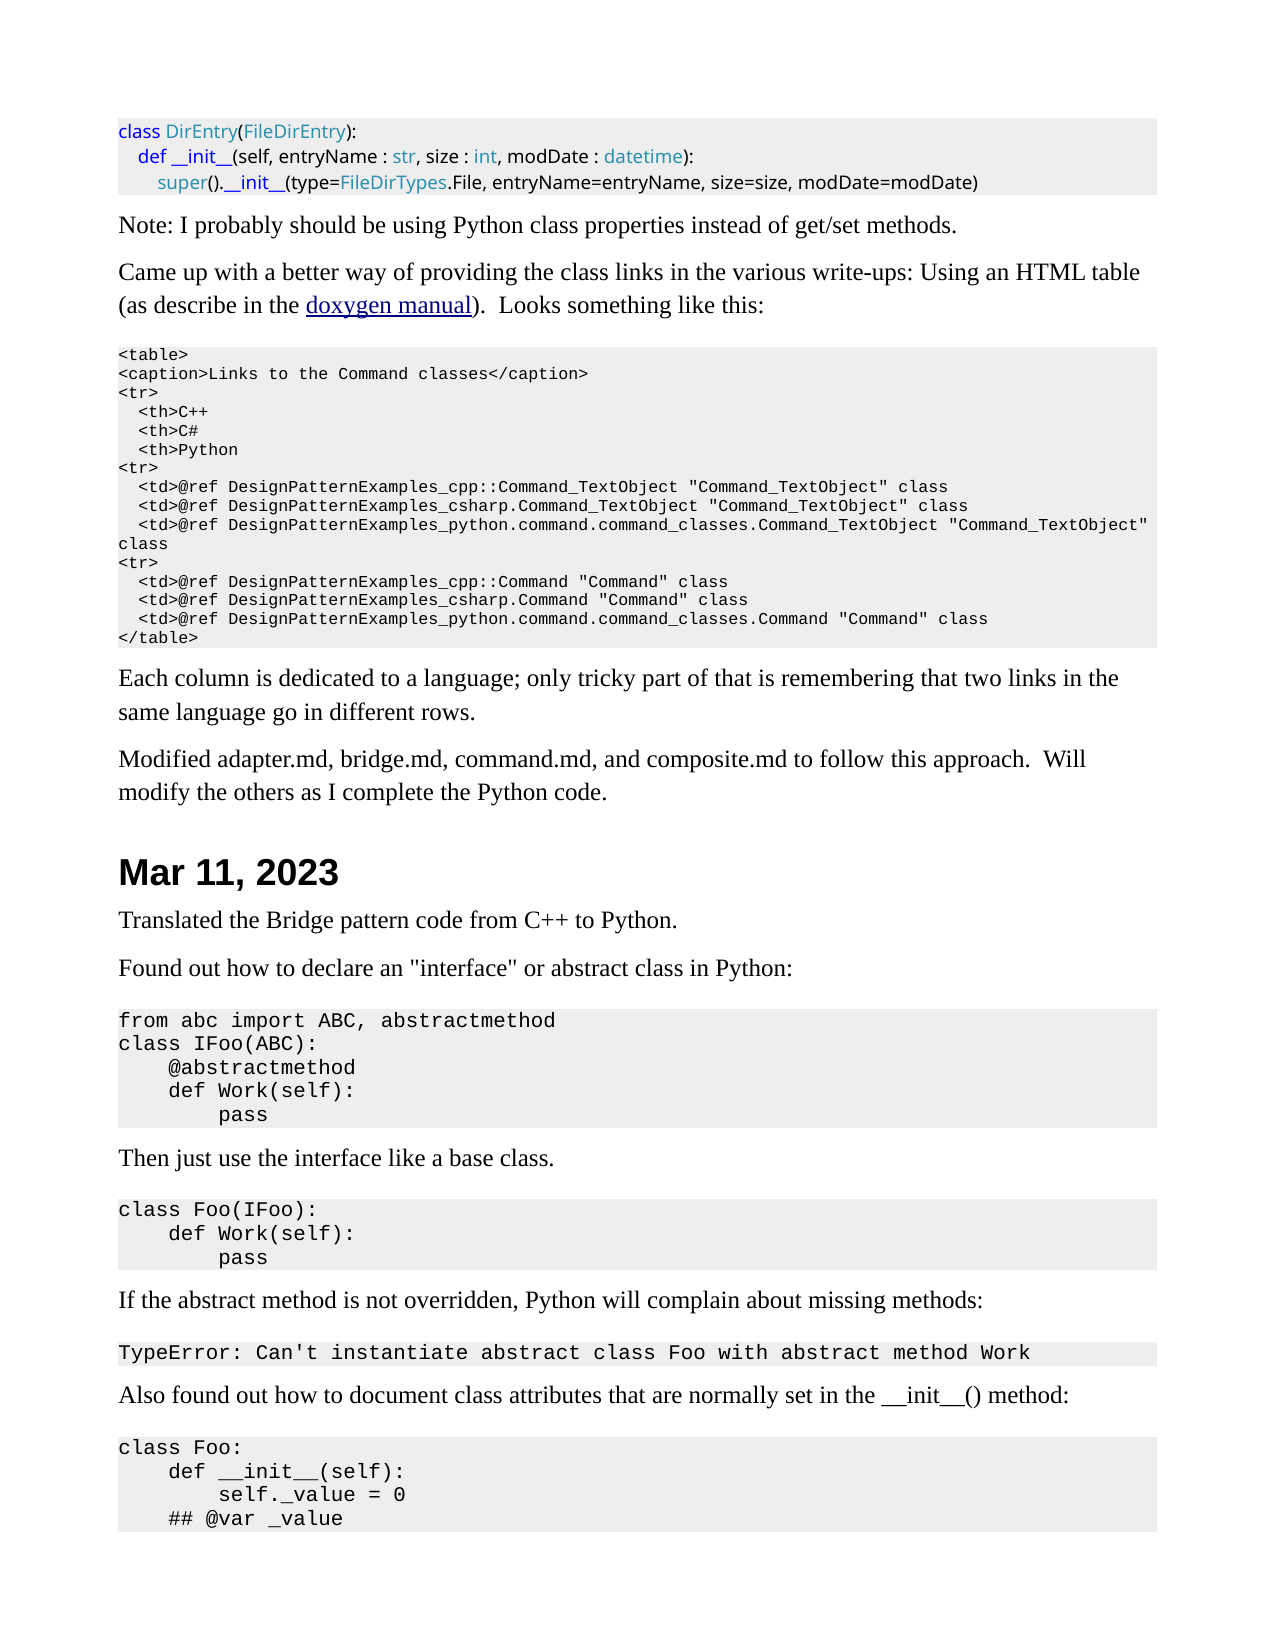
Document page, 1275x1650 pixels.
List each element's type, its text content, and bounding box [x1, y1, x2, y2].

text <tr> [118, 554, 1157, 573]
text Modified adapter.md, bridge.md, command.md, and composite.md to follow this approach. Will modify the others as I complete the Python code. [118, 744, 1157, 806]
text <th>C++ [118, 403, 1157, 422]
text <th>Python [118, 441, 1157, 460]
text <caption>Links to the Command classes</caption> [118, 366, 1157, 384]
text </table> [118, 630, 1157, 648]
text def Work(self): [118, 1223, 1157, 1247]
text <td>@ref DesignPatternExamples_csharp.Command "Command" class [118, 592, 1157, 611]
text class DirEntry(FileDirEntry): [118, 118, 1157, 144]
text <th>C# [118, 422, 1157, 441]
text pass [118, 1247, 1157, 1270]
text Each column is dedicated to a language; only tricky part of that is remembering that two links in the same language go in different rows. [118, 663, 1157, 725]
text <tr> [118, 384, 1157, 403]
text <table> [118, 347, 1157, 366]
subtitle Mar 11, 2023 [118, 850, 1157, 893]
text <td>@ref DesignPatternExamples_python.command.command_classes.Command_TextObject "Command_TextObject" class [118, 517, 1157, 554]
text Translated the Bridge pattern code from C++ to Python. [118, 905, 1157, 934]
text class Foo(IFoo): [118, 1199, 1157, 1223]
text Found out how to declare an "interface" or abstract class in Python: [118, 953, 1157, 982]
text super().__init__(type=FileDirTypes.File, entryName=entryName, size=size, modDate=modDate) [118, 169, 1157, 195]
text If the abstract method is not overridden, Python will complain about missing methods: [118, 1285, 1157, 1314]
text def __init__(self): [118, 1461, 1157, 1484]
text Note: I probably should be using Python class properties instead of get/set methods. [118, 210, 1157, 238]
text <td>@ref DesignPatternExamples_cpp::Command_TextObject "Command_TextObject" class [118, 479, 1157, 498]
text from abc import ABC, abstractmethod [118, 1009, 1157, 1033]
text self._value = 0 [118, 1484, 1157, 1508]
text def __init__(self, entryName : str, size : int, modDate : datetime): [118, 144, 1157, 169]
text <td>@ref DesignPatternExamples_csharp.Command_TextObject "Command_TextObject" class [118, 498, 1157, 517]
text TypeError: Can't instantiate abstract class Foo with abstract method Work [118, 1342, 1157, 1366]
text ## @var _value [118, 1508, 1157, 1532]
text <td>@ref DesignPatternExamples_cpp::Command "Command" class [118, 573, 1157, 592]
text @abstractmethod [118, 1057, 1157, 1081]
text class IFoo(ABC): [118, 1033, 1157, 1057]
text Then just use the interface like a base class. [118, 1143, 1157, 1172]
text class Foo: [118, 1437, 1157, 1461]
text Came up with a better way of providing the class links in the various write-ups: Using an HTML table (as describe in the doxygen manual). Looks something like this: [118, 257, 1157, 319]
text <td>@ref DesignPatternExamples_python.command.command_classes.Command "Command" class [118, 611, 1157, 630]
text def Work(self): [118, 1081, 1157, 1104]
text pass [118, 1104, 1157, 1128]
text Also found out how to document class attributes that are normally set in the __init__() method: [118, 1381, 1157, 1409]
text <tr> [118, 460, 1157, 479]
